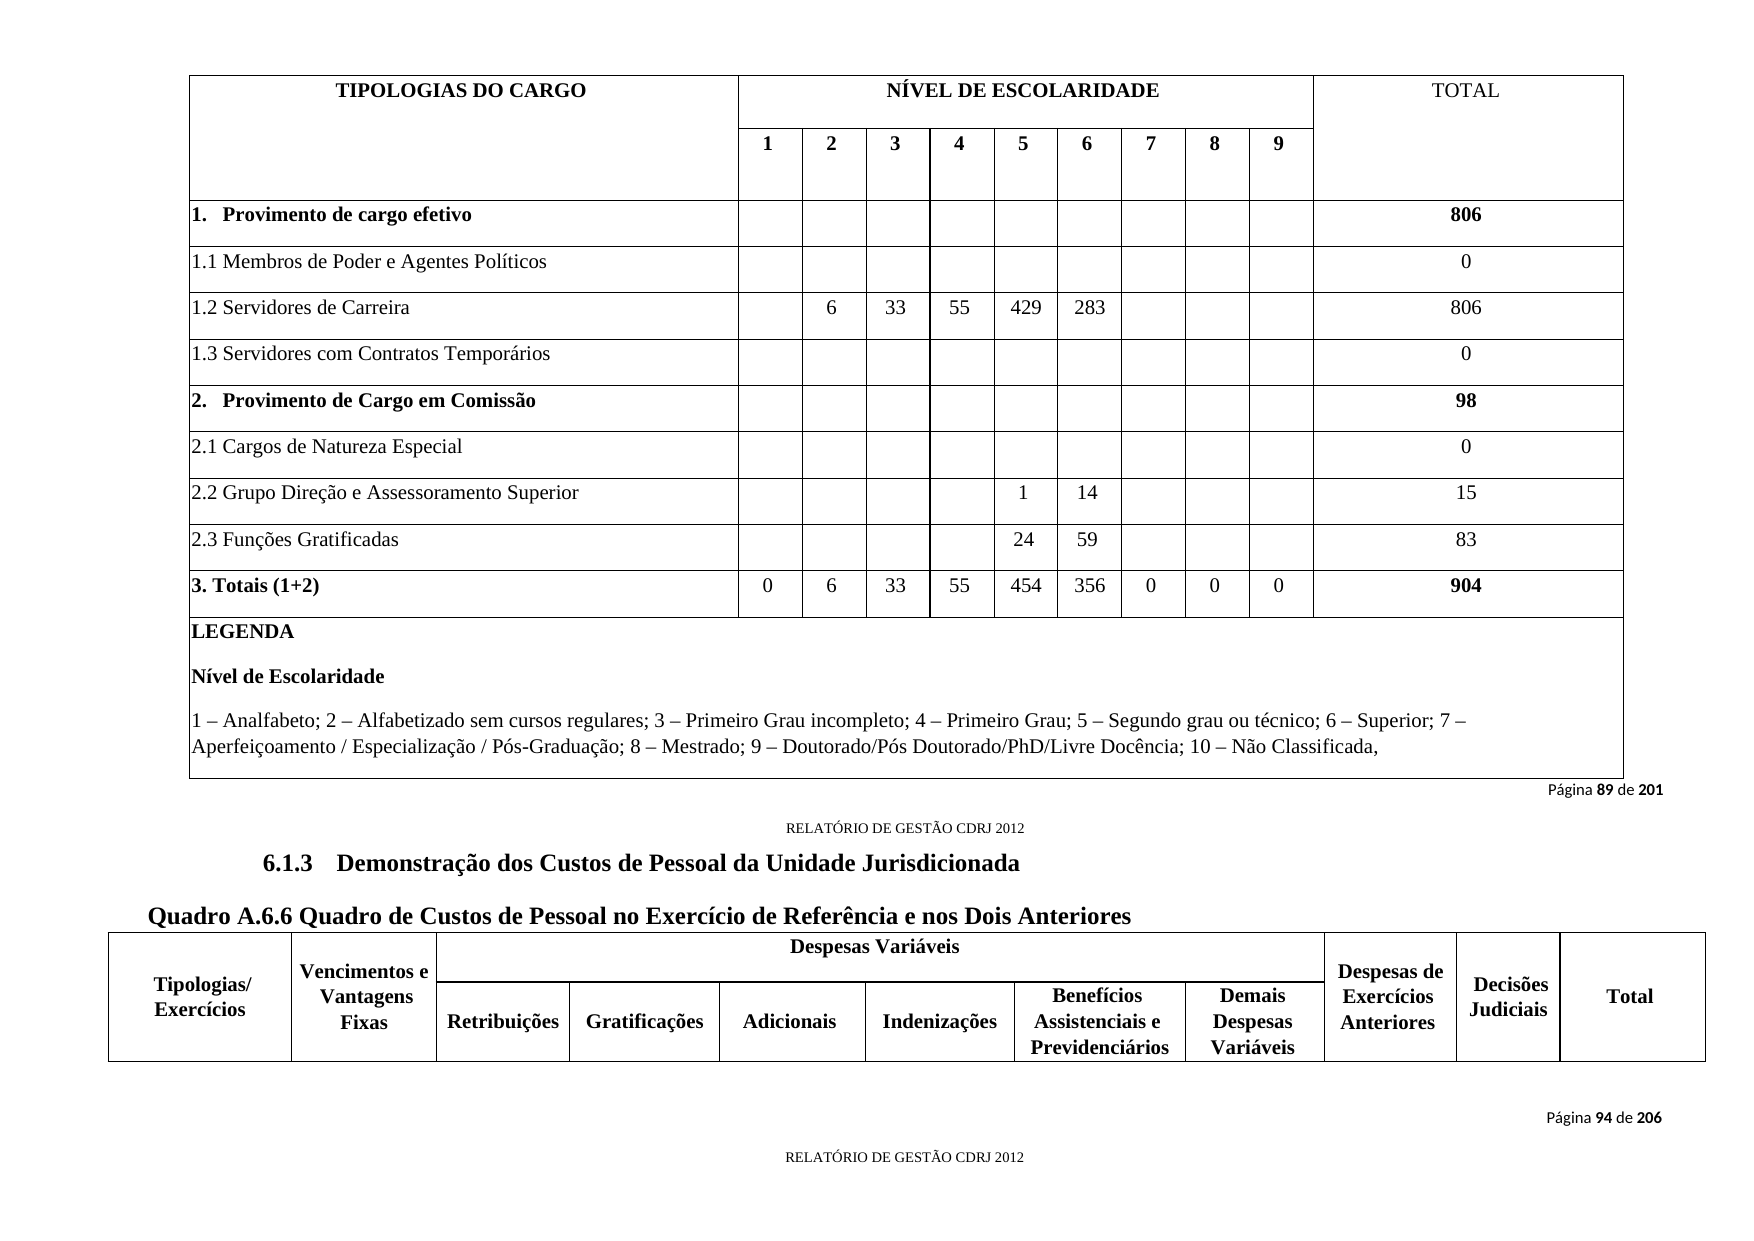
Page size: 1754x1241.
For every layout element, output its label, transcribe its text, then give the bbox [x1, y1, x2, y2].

table_cell [995, 432, 1057, 478]
table_cell [867, 479, 929, 524]
table_cell [867, 201, 929, 246]
table_header [1186, 933, 1324, 981]
table_cell Gratificações [570, 983, 719, 1061]
table_cell 1.3 Servidores com Contratos Temporários [190, 340, 738, 385]
table_cell [1186, 479, 1249, 524]
table_cell 0 [1186, 571, 1249, 617]
table_cell [1250, 340, 1313, 385]
table_cell [739, 432, 802, 478]
table_cell [739, 201, 802, 246]
table_cell 0 [1314, 340, 1623, 385]
table_cell [739, 479, 802, 524]
table_cell [803, 479, 866, 524]
table_cell 429 [995, 293, 1057, 339]
table_cell [1186, 386, 1249, 431]
table_cell [1122, 293, 1185, 339]
table_cell [803, 386, 866, 431]
table_cell [739, 386, 802, 431]
table_cell 6 [803, 571, 866, 617]
table_cell TIPOLOGIAS DO CARGO [190, 76, 738, 199]
table_cell [931, 386, 994, 431]
table_cell 8 [1186, 129, 1249, 199]
table_cell [739, 340, 802, 385]
table_cell [931, 525, 994, 570]
table_cell 2. Provimento de Cargo em Comissão [190, 386, 738, 431]
table_cell [867, 432, 929, 478]
table_cell 7 [1122, 129, 1185, 199]
text Página 89 de 201 [148, 779, 1667, 799]
table_header [1014, 933, 1186, 981]
table_cell [739, 293, 802, 339]
table_cell Demais Despesas Variáveis [1186, 983, 1324, 1061]
table_header Tipologias/ Exercícios [109, 933, 291, 1061]
text Quadro A.6.6 Quadro de Custos de Pessoal no Exercício de Referência e nos Dois Anteriores [147, 901, 1666, 930]
table_cell 6 [1058, 129, 1121, 199]
table_cell 806 [1314, 201, 1623, 246]
table_cell 1.2 Servidores de Carreira [190, 293, 738, 339]
table_cell 0 [1122, 571, 1185, 617]
table_cell [1122, 386, 1185, 431]
table_cell [995, 201, 1057, 246]
table_cell [1250, 386, 1313, 431]
table_cell 1. Provimento de cargo efetivo [190, 201, 738, 246]
table_cell [867, 340, 929, 385]
table_cell 98 [1314, 386, 1623, 431]
table_header Vencimentos e Vantagens Fixas [292, 933, 436, 1061]
table_header Decisões Judiciais [1457, 933, 1559, 1061]
table_cell [995, 247, 1057, 292]
table_cell 2.1 Cargos de Natureza Especial [190, 432, 738, 478]
table_cell [867, 525, 929, 570]
table_cell Retribuições [437, 983, 569, 1061]
table_header Total [1561, 933, 1705, 1061]
table_cell 0 [1314, 432, 1623, 478]
table_cell 14 [1058, 479, 1121, 524]
table_cell 15 [1314, 479, 1623, 524]
table_cell 0 [1314, 247, 1623, 292]
table_cell [803, 201, 866, 246]
table_header Despesas de Exercícios Anteriores [1325, 933, 1456, 1061]
table_cell [867, 386, 929, 431]
table_cell [1250, 479, 1313, 524]
table_cell NÍVEL DE ESCOLARIDADE [739, 76, 1313, 128]
table_cell [1058, 201, 1121, 246]
table_cell 59 [1058, 525, 1121, 570]
table_cell 1.1 Membros de Poder e Agentes Políticos [190, 247, 738, 292]
table_cell [1122, 340, 1185, 385]
table_cell [995, 386, 1057, 431]
table_cell 2 [803, 129, 866, 199]
table_cell [1250, 525, 1313, 570]
table_cell 9 [1250, 129, 1313, 199]
table_cell [1186, 247, 1249, 292]
table_cell 356 [1058, 571, 1121, 617]
table_cell 1 [995, 479, 1057, 524]
table_cell 6 [803, 293, 866, 339]
table_cell [1122, 247, 1185, 292]
table_cell [739, 525, 802, 570]
table_cell [1250, 432, 1313, 478]
table_cell [1058, 386, 1121, 431]
table_cell Benefícios Assistenciais e Previdenciários [1015, 983, 1185, 1061]
table_cell [1250, 201, 1313, 246]
table_cell 806 [1314, 293, 1623, 339]
table_cell [1186, 432, 1249, 478]
table_cell [931, 340, 994, 385]
table_cell [931, 201, 994, 246]
table_cell 83 [1314, 525, 1623, 570]
table_cell [1058, 247, 1121, 292]
table_cell [1122, 432, 1185, 478]
table_cell 2.3 Funções Gratificadas [190, 525, 738, 570]
table_cell [931, 247, 994, 292]
table_cell LEGENDA Nível de Escolaridade 1 – Analfabeto; 2 – Alfabetizado sem cursos regulares; 3 – Primeiro Grau incompleto; 4 – Primeiro Grau; 5 – Segundo grau ou técnico; 6 – Superior; 7 – Aperfeiçoamento / Especialização / Pós-Graduação; 8 – Mestrado; 9 – Doutorado/Pós Doutorado/PhD/Livre Docência; 10 – Não Classificada, [190, 618, 1623, 778]
table_cell [1250, 247, 1313, 292]
table_cell 33 [867, 571, 929, 617]
table_cell 904 [1314, 571, 1623, 617]
table_cell [1058, 432, 1121, 478]
table_cell 1 [739, 129, 802, 199]
table_cell 454 [995, 571, 1057, 617]
table_cell 5 [995, 129, 1057, 199]
table_cell 24 [995, 525, 1057, 570]
table_cell 0 [1250, 571, 1313, 617]
table_header Despesas Variáveis [437, 933, 1014, 981]
table_cell [739, 247, 802, 292]
table_cell 33 [867, 293, 929, 339]
table_cell [1058, 340, 1121, 385]
table_cell [1122, 201, 1185, 246]
table_cell 2.2 Grupo Direção e Assessoramento Superior [190, 479, 738, 524]
table_cell 4 [931, 129, 994, 199]
table_cell [995, 340, 1057, 385]
table_cell [1122, 525, 1185, 570]
table_cell [867, 247, 929, 292]
table_cell 55 [931, 293, 994, 339]
table_cell 283 [1058, 293, 1121, 339]
table_cell [803, 525, 866, 570]
table_cell 55 [931, 571, 994, 617]
table_cell [1186, 525, 1249, 570]
table_cell [803, 340, 866, 385]
text RELATÓRIO DE GESTÃO CDRJ 2012 [207, 820, 1607, 837]
table_cell [1122, 479, 1185, 524]
table_cell [931, 432, 994, 478]
table_cell Indenizações [866, 983, 1014, 1061]
table_cell [931, 479, 994, 524]
table_cell Adicionais [720, 983, 865, 1061]
table_cell TOTAL [1314, 76, 1623, 199]
table_cell 3. Totais (1+2) [190, 571, 738, 617]
table_cell [1186, 293, 1249, 339]
table_cell [1186, 201, 1249, 246]
table_cell 0 [739, 571, 802, 617]
table_cell [1186, 340, 1249, 385]
table_cell [803, 247, 866, 292]
table_cell [803, 432, 866, 478]
table_cell [1250, 293, 1313, 339]
table_cell 3 [867, 129, 929, 199]
list Demonstração dos Custos de Pessoal da Unidade Jurisdicionada [263, 848, 1666, 877]
